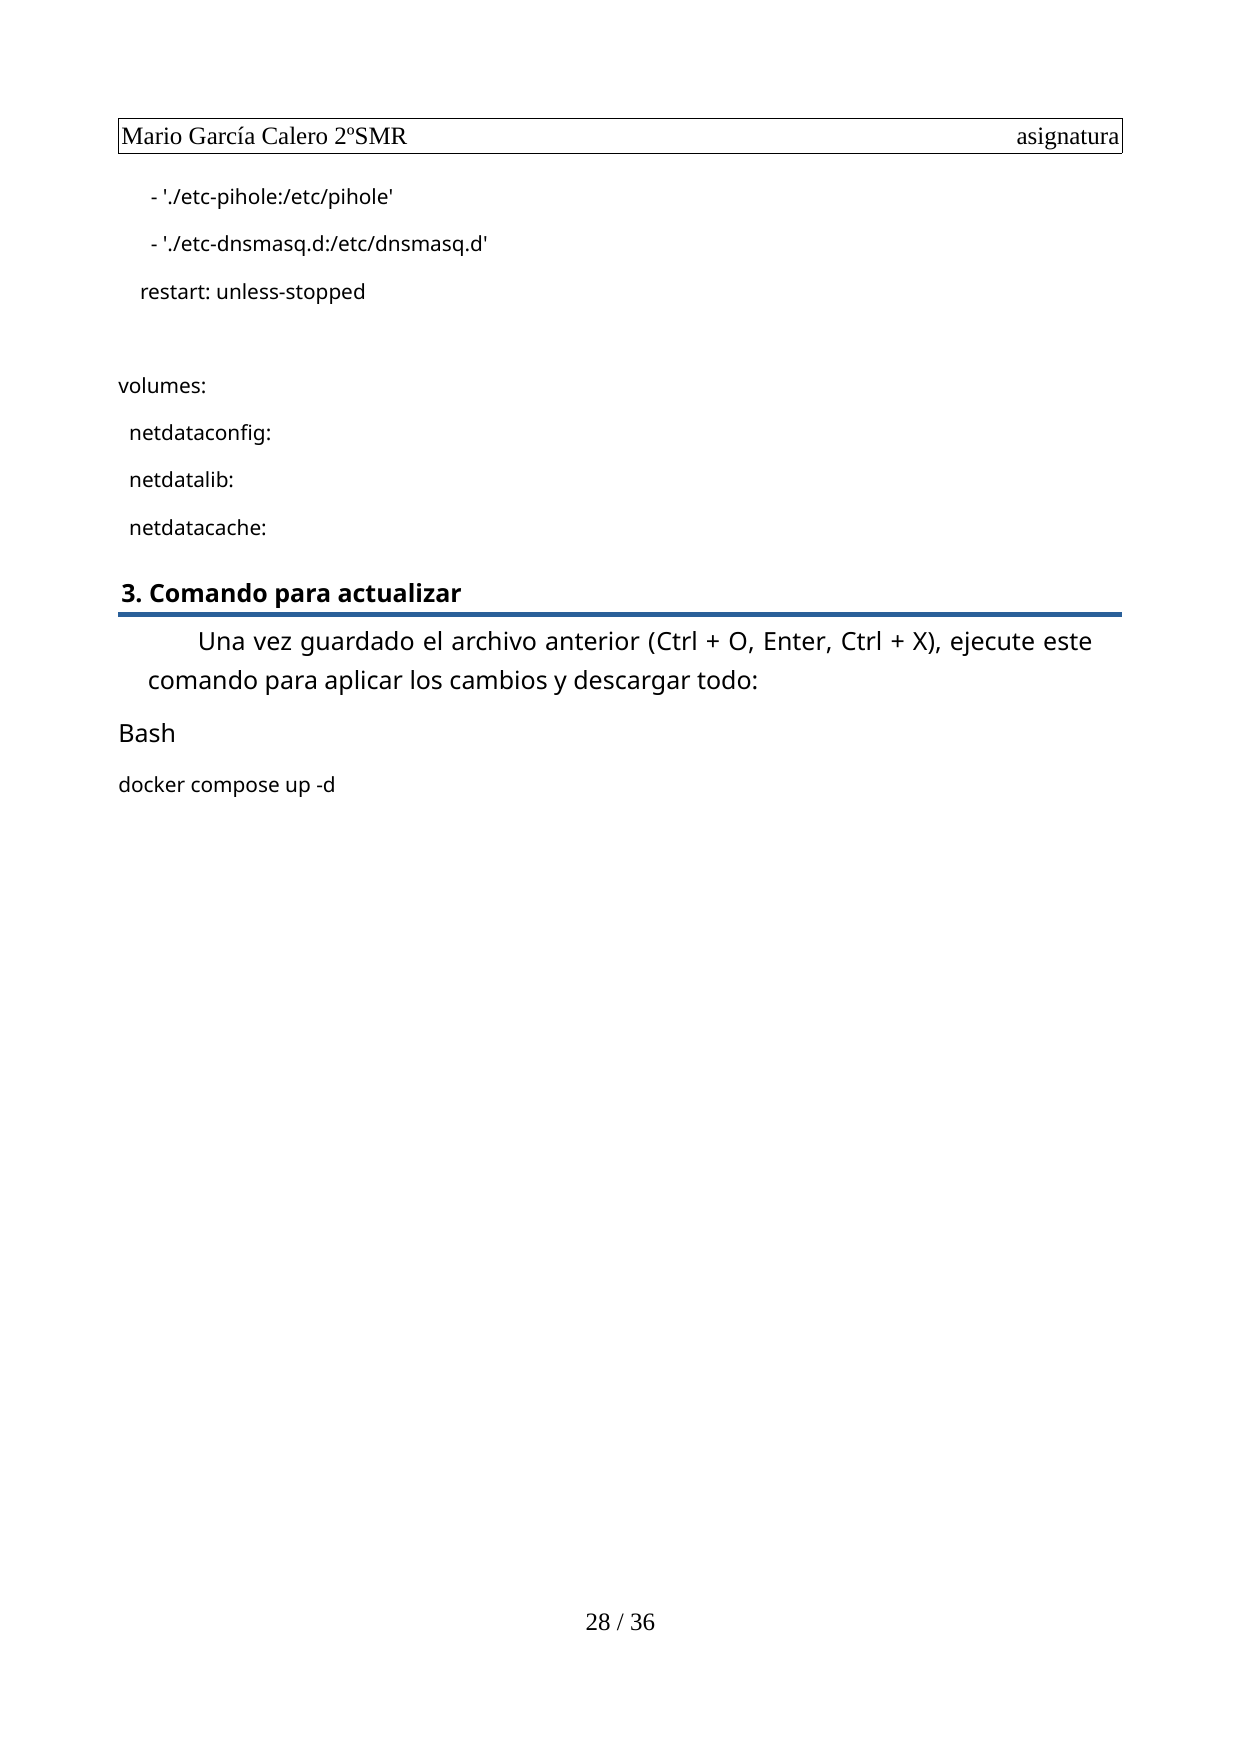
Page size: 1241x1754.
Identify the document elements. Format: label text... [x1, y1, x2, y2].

subtitle 3. Comando para actualizar [118, 572, 1122, 612]
text - './etc-pihole:/etc/pihole' [118, 182, 1122, 211]
text - './etc-dnsmasq.d:/etc/dnsmasq.d' [118, 229, 1122, 258]
text volumes: [118, 371, 1122, 399]
text netdatalib: [118, 466, 1122, 494]
text Una vez guardado el archivo anterior (Ctrl + O, Enter, Ctrl + X), ejecute este comando para aplicar los cambios y descargar todo: [148, 623, 1093, 696]
text docker compose up -d [118, 770, 1122, 798]
text netdatacache: [118, 513, 1122, 541]
text restart: unless-stopped [118, 277, 1122, 305]
text netdataconfig: [118, 418, 1122, 447]
text Bash [118, 716, 1122, 750]
